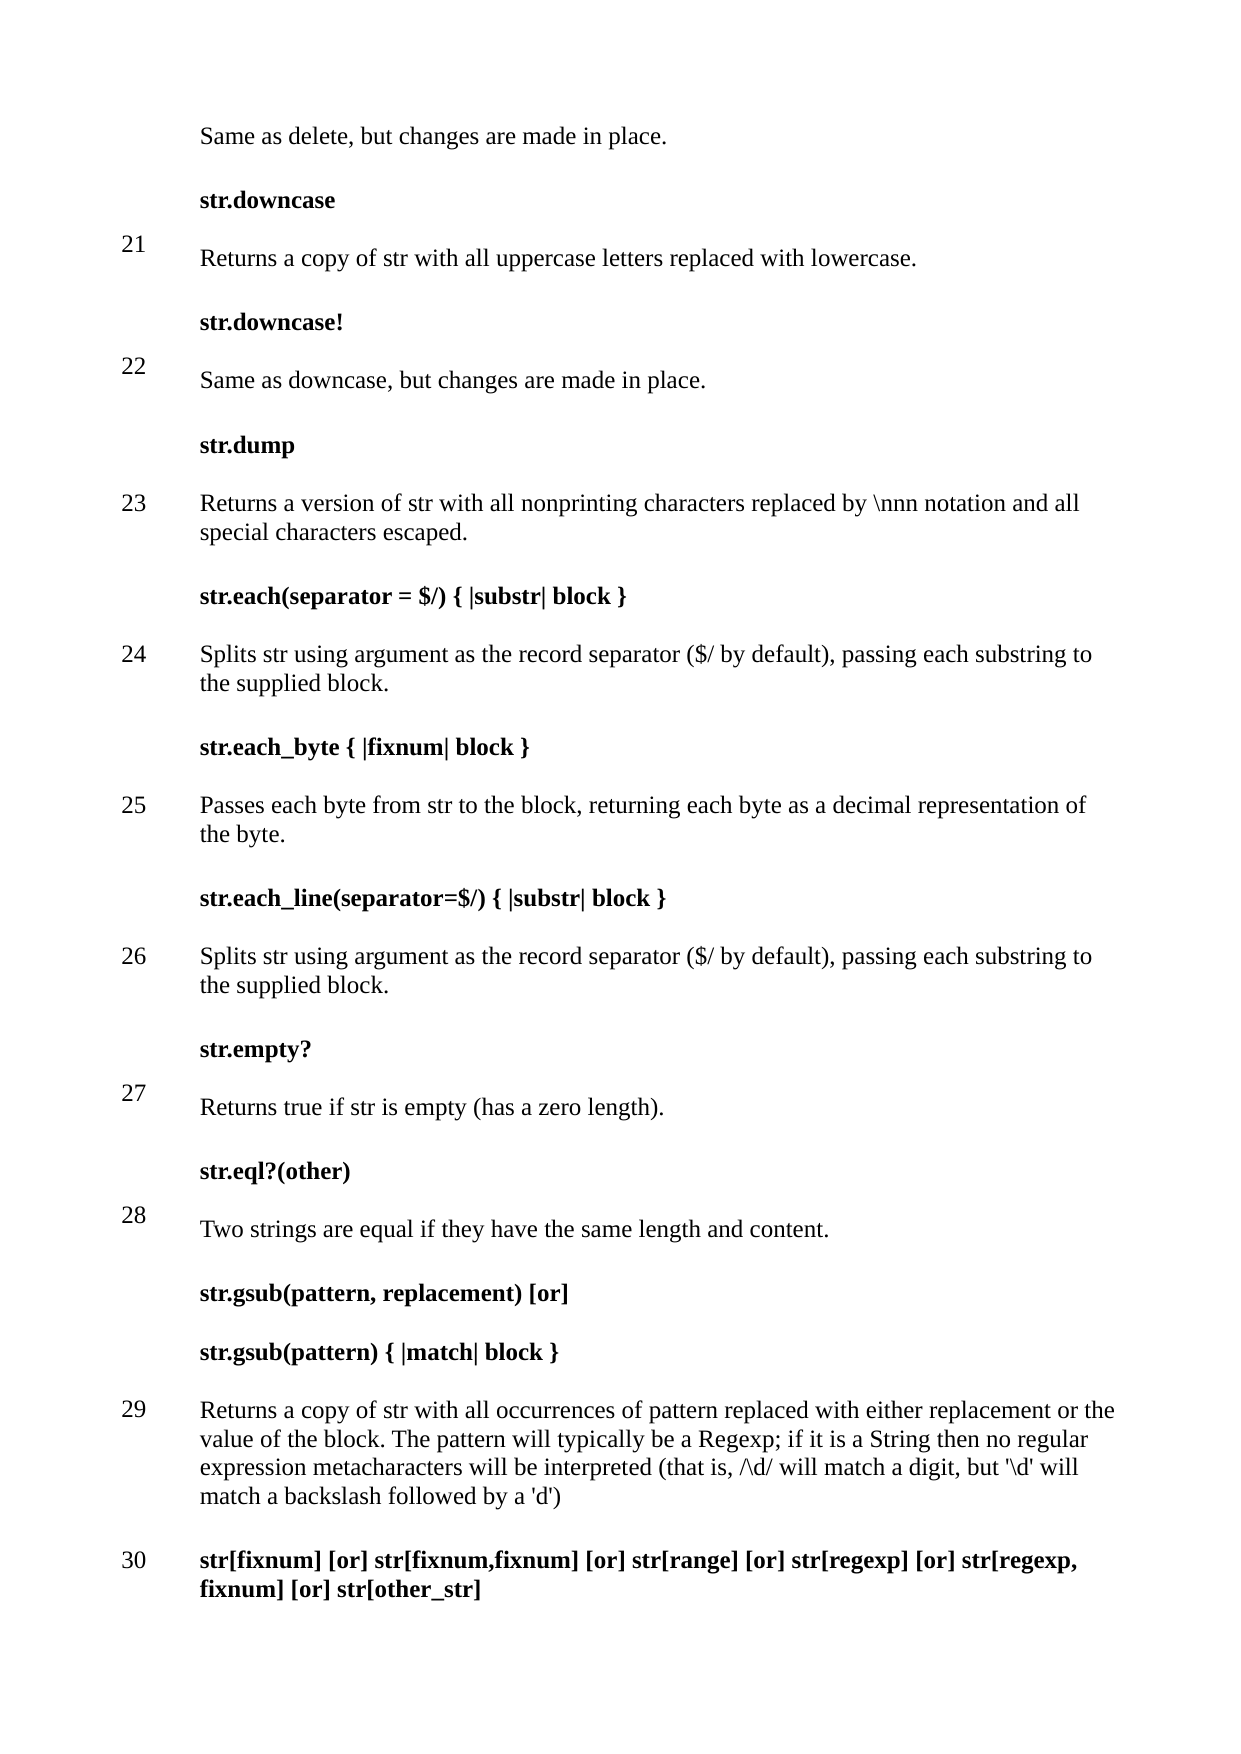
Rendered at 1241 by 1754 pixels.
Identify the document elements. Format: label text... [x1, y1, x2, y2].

table_cell 28 [118, 1153, 197, 1276]
table_cell 23 [118, 427, 197, 578]
table_cell str.dump Returns a version of str with all nonprinting characters replaced by \nnn notation and all special characters escaped. [197, 427, 1122, 578]
table_cell 22 [118, 305, 197, 427]
table_cell 30 [118, 1542, 197, 1635]
table_cell str.each_line(separator=$/) { |substr| block } Splits str using argument as the record separator ($/ by default), passing each substring to the supplied block. [197, 880, 1122, 1031]
table_cell 24 [118, 578, 197, 729]
table_cell str.each(separator = $/) { |substr| block } Splits str using argument as the record separator ($/ by default), passing each substring to the supplied block. [197, 578, 1122, 729]
table_cell str.downcase Returns a copy of str with all uppercase letters replaced with lowercase. [197, 182, 1122, 304]
table_cell str.downcase! Same as downcase, but changes are made in place. [197, 305, 1122, 427]
table_cell str.gsub(pattern, replacement) [or] str.gsub(pattern) { |match| block } Returns a copy of str with all occurrences of pattern replaced with either replacement or the value of the block. The pattern will typically be a Regexp; if it is a String then no regular expression metacharacters will be interpreted (that is, /\d/ will match a digit, but '\d' will match a backslash followed by a 'd') [197, 1276, 1122, 1542]
table_cell 25 [118, 729, 197, 880]
table_cell 27 [118, 1031, 197, 1153]
table_cell Same as delete, but changes are made in place. [197, 118, 1122, 182]
table_cell str.each_byte { |fixnum| block } Passes each byte from str to the block, returning each byte as a decimal representation of the byte. [197, 729, 1122, 880]
table_cell str[fixnum] [or] str[fixnum,fixnum] [or] str[range] [or] str[regexp] [or] str[regexp, fixnum] [or] str[other_str] [197, 1542, 1122, 1635]
table_cell str.eql?(other) Two strings are equal if they have the same length and content. [197, 1153, 1122, 1276]
table_cell [118, 118, 197, 182]
table_cell 29 [118, 1276, 197, 1542]
table_cell str.empty? Returns true if str is empty (has a zero length). [197, 1031, 1122, 1153]
table_cell 21 [118, 182, 197, 304]
table_cell 26 [118, 880, 197, 1031]
